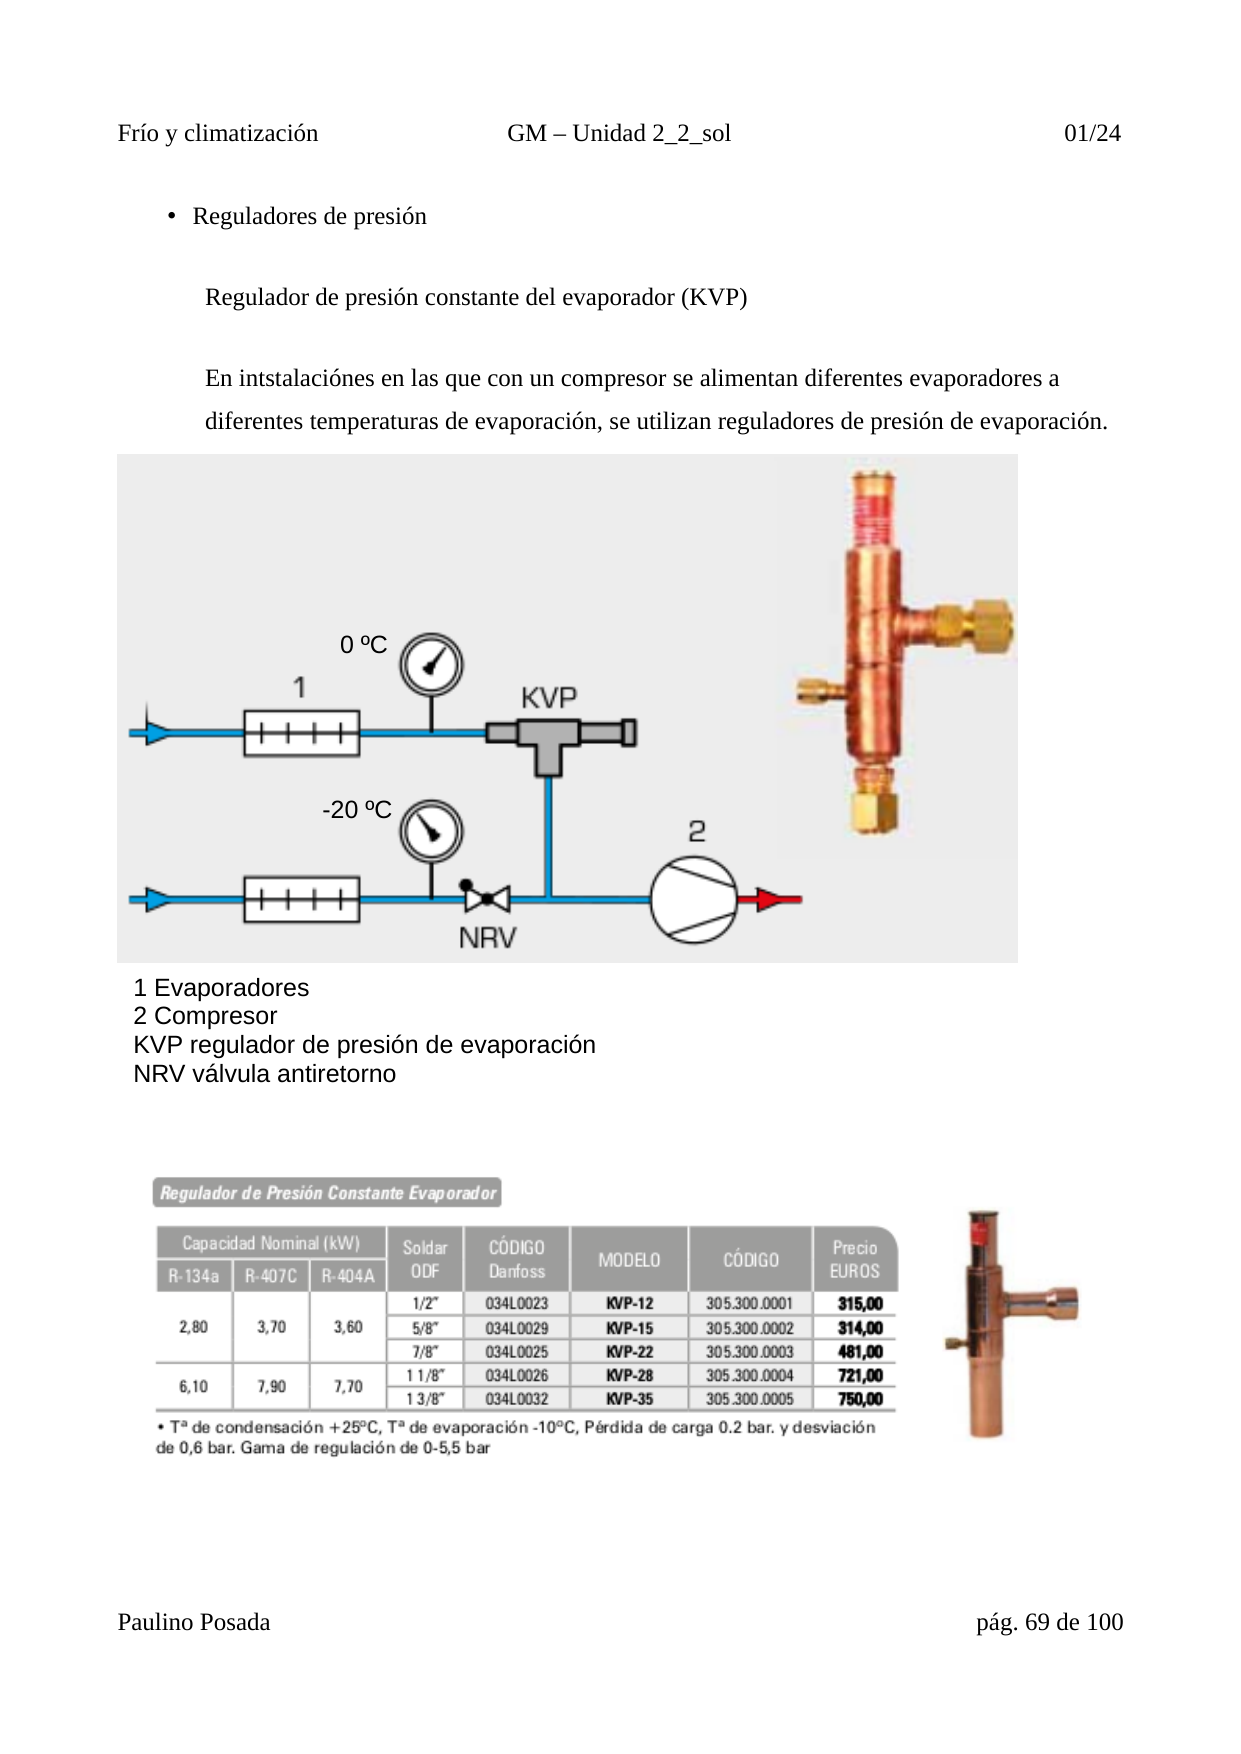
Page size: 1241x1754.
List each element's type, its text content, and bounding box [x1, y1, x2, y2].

list Regulador de presión constante del evaporador (KVP) [167, 282, 1123, 311]
picture [139, 1165, 1099, 1463]
picture [117, 454, 1018, 963]
list En intstalaciónes en las que con un compresor se alimentan diferentes evaporadores a diferentes temperaturas de evaporación, se utilizan reguladores de presión de evaporación. [167, 363, 1123, 434]
list Reguladores de presión [167, 201, 1123, 230]
